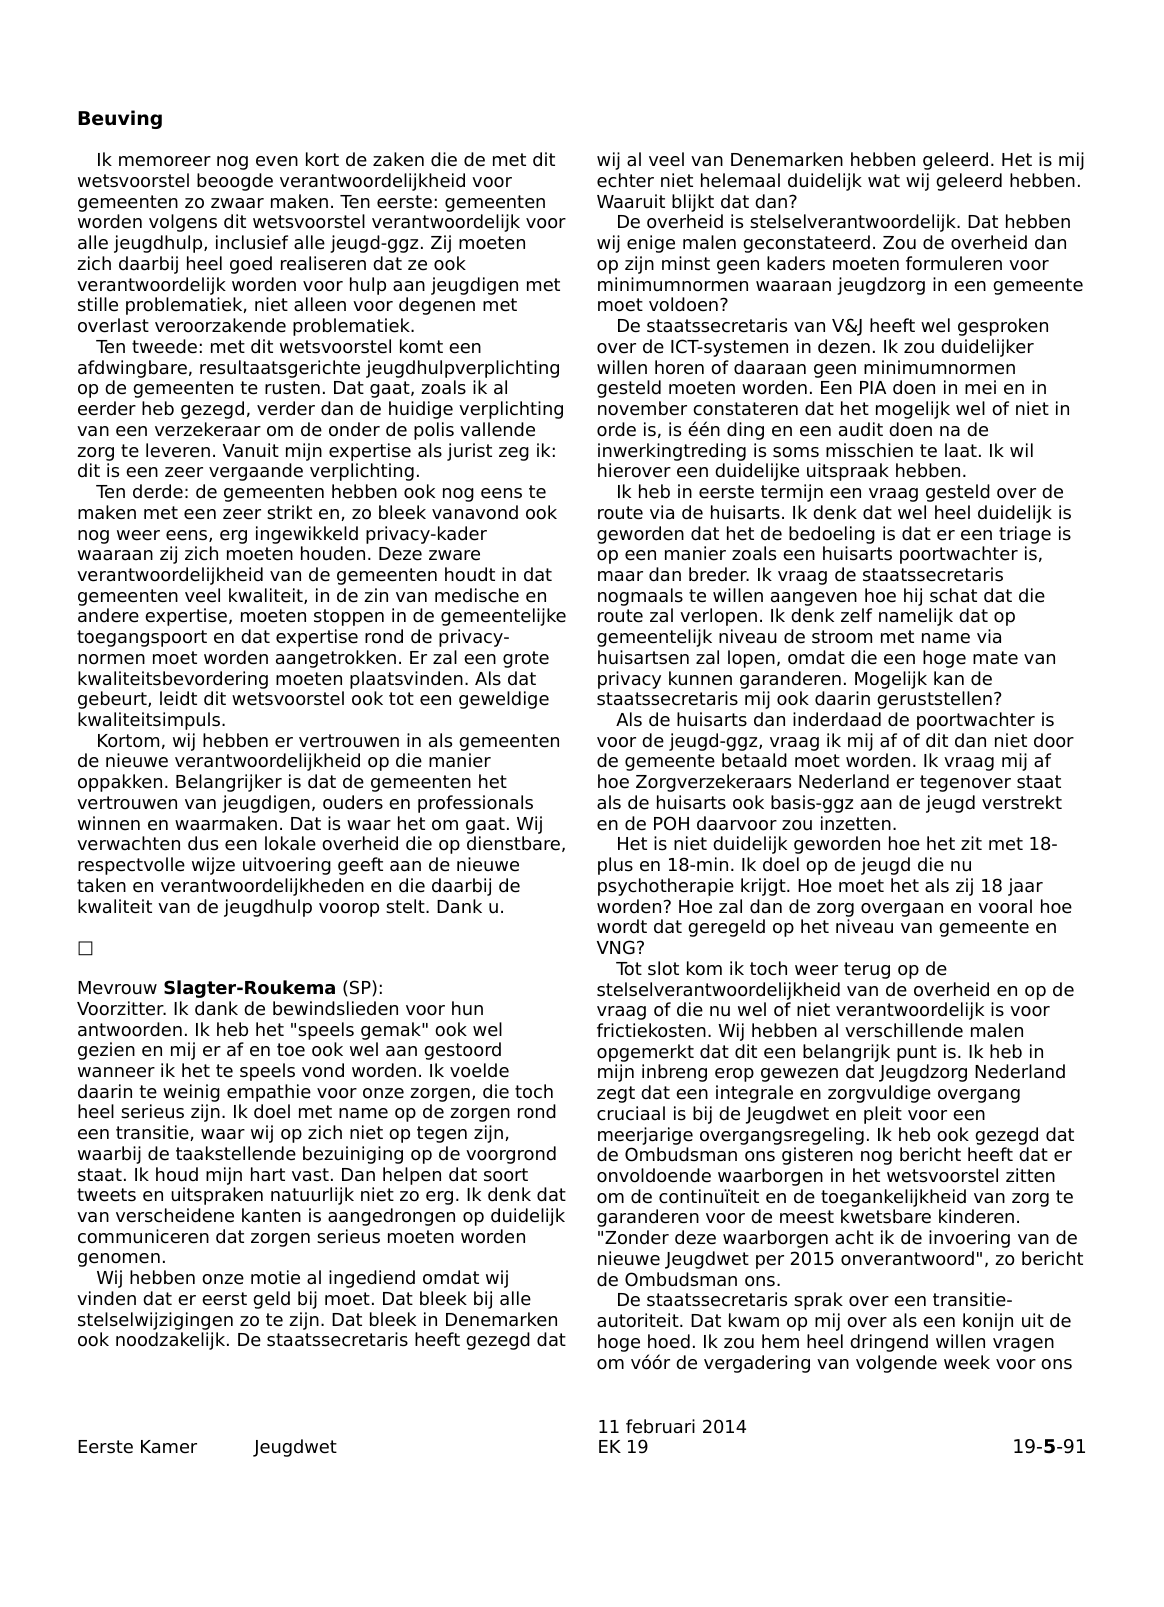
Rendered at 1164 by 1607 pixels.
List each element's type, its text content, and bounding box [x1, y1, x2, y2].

text Ik memoreer nog even kort de zaken die de met dit wetsvoorstel beoogde verantwoordelijkheid voor gemeenten zo zwaar maken. Ten eerste: gemeenten worden volgens dit wetsvoorstel verantwoordelijk voor alle jeugdhulp, inclusief alle jeugd-ggz. Zij moeten zich daarbij heel goed realiseren dat ze ook verantwoordelijk worden voor hulp aan jeugdigen met stille problematiek, niet alleen voor degenen met overlast veroorzakende problematiek. [77, 150, 567, 337]
text Ten derde: de gemeenten hebben ook nog eens te maken met een zeer strikt en, zo bleek vanavond ook nog weer eens, erg ingewikkeld privacy-kader waaraan zij zich moeten houden. Deze zware verantwoordelijkheid van de gemeenten houdt in dat gemeenten veel kwaliteit, in de zin van medische en andere expertise, moeten stoppen in de gemeentelijke toegangspoort en dat expertise rond de privacy-normen moet worden aangetrokken. Er zal een grote kwaliteitsbevordering moeten plaatsvinden. Als dat gebeurt, leidt dit wetsvoorstel ook tot een geweldige kwaliteitsimpuls. [77, 482, 567, 731]
text Tot slot kom ik toch weer terug op de stelselverantwoordelijkheid van de overheid en op de vraag of die nu wel of niet verantwoordelijk is voor frictiekosten. Wij hebben al verschillende malen opgemerkt dat dit een belangrijk punt is. Ik heb in mijn inbreng erop gewezen dat Jeugdzorg Nederland zegt dat een integrale en zorgvuldige overgang cruciaal is bij de Jeugdwet en pleit voor een meerjarige overgangsregeling. Ik heb ook gezegd dat de Ombudsman ons gisteren nog bericht heeft dat er onvoldoende waarborgen in het wetsvoorstel zitten om de continuïteit en de toegankelijkheid van zorg te garanderen voor de meest kwetsbare kinderen. "Zonder deze waarborgen acht ik de invoering van de nieuwe Jeugdwet per 2015 onverantwoord", zo bericht de Ombudsman ons. [596, 959, 1087, 1290]
text Wij hebben onze motie al ingediend omdat wij vinden dat er eerst geld bij moet. Dat bleek bij alle stelselwijzigingen zo te zijn. Dat bleek in Denemarken ook noodzakelijk. De staatssecretaris heeft gezegd dat [77, 1268, 567, 1351]
text De staatssecretaris van V&J heeft wel gesproken over de ICT-systemen in dezen. Ik zou duidelijker willen horen of daaraan geen minimumnormen gesteld moeten worden. Een PIA doen in mei en in november constateren dat het mogelijk wel of niet in orde is, is één ding en een audit doen na de inwerkingtreding is soms misschien te laat. Ik wil hierover een duidelijke uitspraak hebben. [596, 316, 1087, 482]
text Het is niet duidelijk geworden hoe het zit met 18-plus en 18-min. Ik doel op de jeugd die nu psychotherapie krijgt. Hoe moet het als zij 18 jaar worden? Hoe zal dan de zorg overgaan en vooral hoe wordt dat geregeld op het niveau van gemeente en VNG? [596, 834, 1087, 959]
text Voorzitter. Ik dank de bewindslieden voor hun antwoorden. Ik heb het "speels gemak" ook wel gezien en mij er af en toe ook wel aan gestoord wanneer ik het te speels vond worden. Ik voelde daarin te weinig empathie voor onze zorgen, die toch heel serieus zijn. Ik doel met name op de zorgen rond een transitie, waar wij op zich niet op tegen zijn, waarbij de taakstellende bezuiniging op de voorgrond staat. Ik houd mijn hart vast. Dan helpen dat soort tweets en uitspraken natuurlijk niet zo erg. Ik denk dat van verscheidene kanten is aangedrongen op duidelijk communiceren dat zorgen serieus moeten worden genomen. [77, 999, 567, 1268]
text De overheid is stelselverantwoordelijk. Dat hebben wij enige malen geconstateerd. Zou de overheid dan op zijn minst geen kaders moeten formuleren voor minimumnormen waaraan jeugdzorg in een gemeente moet voldoen? [596, 212, 1087, 316]
text Kortom, wij hebben er vertrouwen in als gemeenten de nieuwe verantwoordelijkheid op die manier oppakken. Belangrijker is dat de gemeenten het vertrouwen van jeugdigen, ouders en professionals winnen en waarmaken. Dat is waar het om gaat. Wij verwachten dus een lokale overheid die op dienstbare, respectvolle wijze uitvoering geeft aan de nieuwe taken en verantwoordelijkheden en die daarbij de kwaliteit van de jeugdhulp voorop stelt. Dank u. [77, 731, 567, 917]
text Als de huisarts dan inderdaad de poortwachter is voor de jeugd-ggz, vraag ik mij af of dit dan niet door de gemeente betaald moet worden. Ik vraag mij af hoe Zorgverzekeraars Nederland er tegenover staat als de huisarts ook basis-ggz aan de jeugd verstrekt en de POH daarvoor zou inzetten. [596, 710, 1087, 834]
text Mevrouw Slagter-Roukema (SP): [77, 978, 567, 999]
text □ [77, 937, 567, 958]
text wij al veel van Denemarken hebben geleerd. Het is mij echter niet helemaal duidelijk wat wij geleerd hebben. Waaruit blijkt dat dan? [596, 150, 1087, 212]
text Ik heb in eerste termijn een vraag gesteld over de route via de huisarts. Ik denk dat wel heel duidelijk is geworden dat het de bedoeling is dat er een triage is op een manier zoals een huisarts poortwachter is, maar dan breder. Ik vraag de staatssecretaris nogmaals te willen aangeven hoe hij schat dat die route zal verlopen. Ik denk zelf namelijk dat op gemeentelijk niveau de stroom met name via huisartsen zal lopen, omdat die een hoge mate van privacy kunnen garanderen. Mogelijk kan de staatssecretaris mij ook daarin geruststellen? [596, 482, 1087, 710]
text Ten tweede: met dit wetsvoorstel komt een afdwingbare, resultaatsgerichte jeugdhulpverplichting op de gemeenten te rusten. Dat gaat, zoals ik al eerder heb gezegd, verder dan de huidige verplichting van een verzekeraar om de onder de polis vallende zorg te leveren. Vanuit mijn expertise als jurist zeg ik: dit is een zeer vergaande verplichting. [77, 337, 567, 482]
text De staatssecretaris sprak over een transitie-autoriteit. Dat kwam op mij over als een konijn uit de hoge hoed. Ik zou hem heel dringend willen vragen om vóór de vergadering van volgende week voor ons [596, 1290, 1087, 1373]
